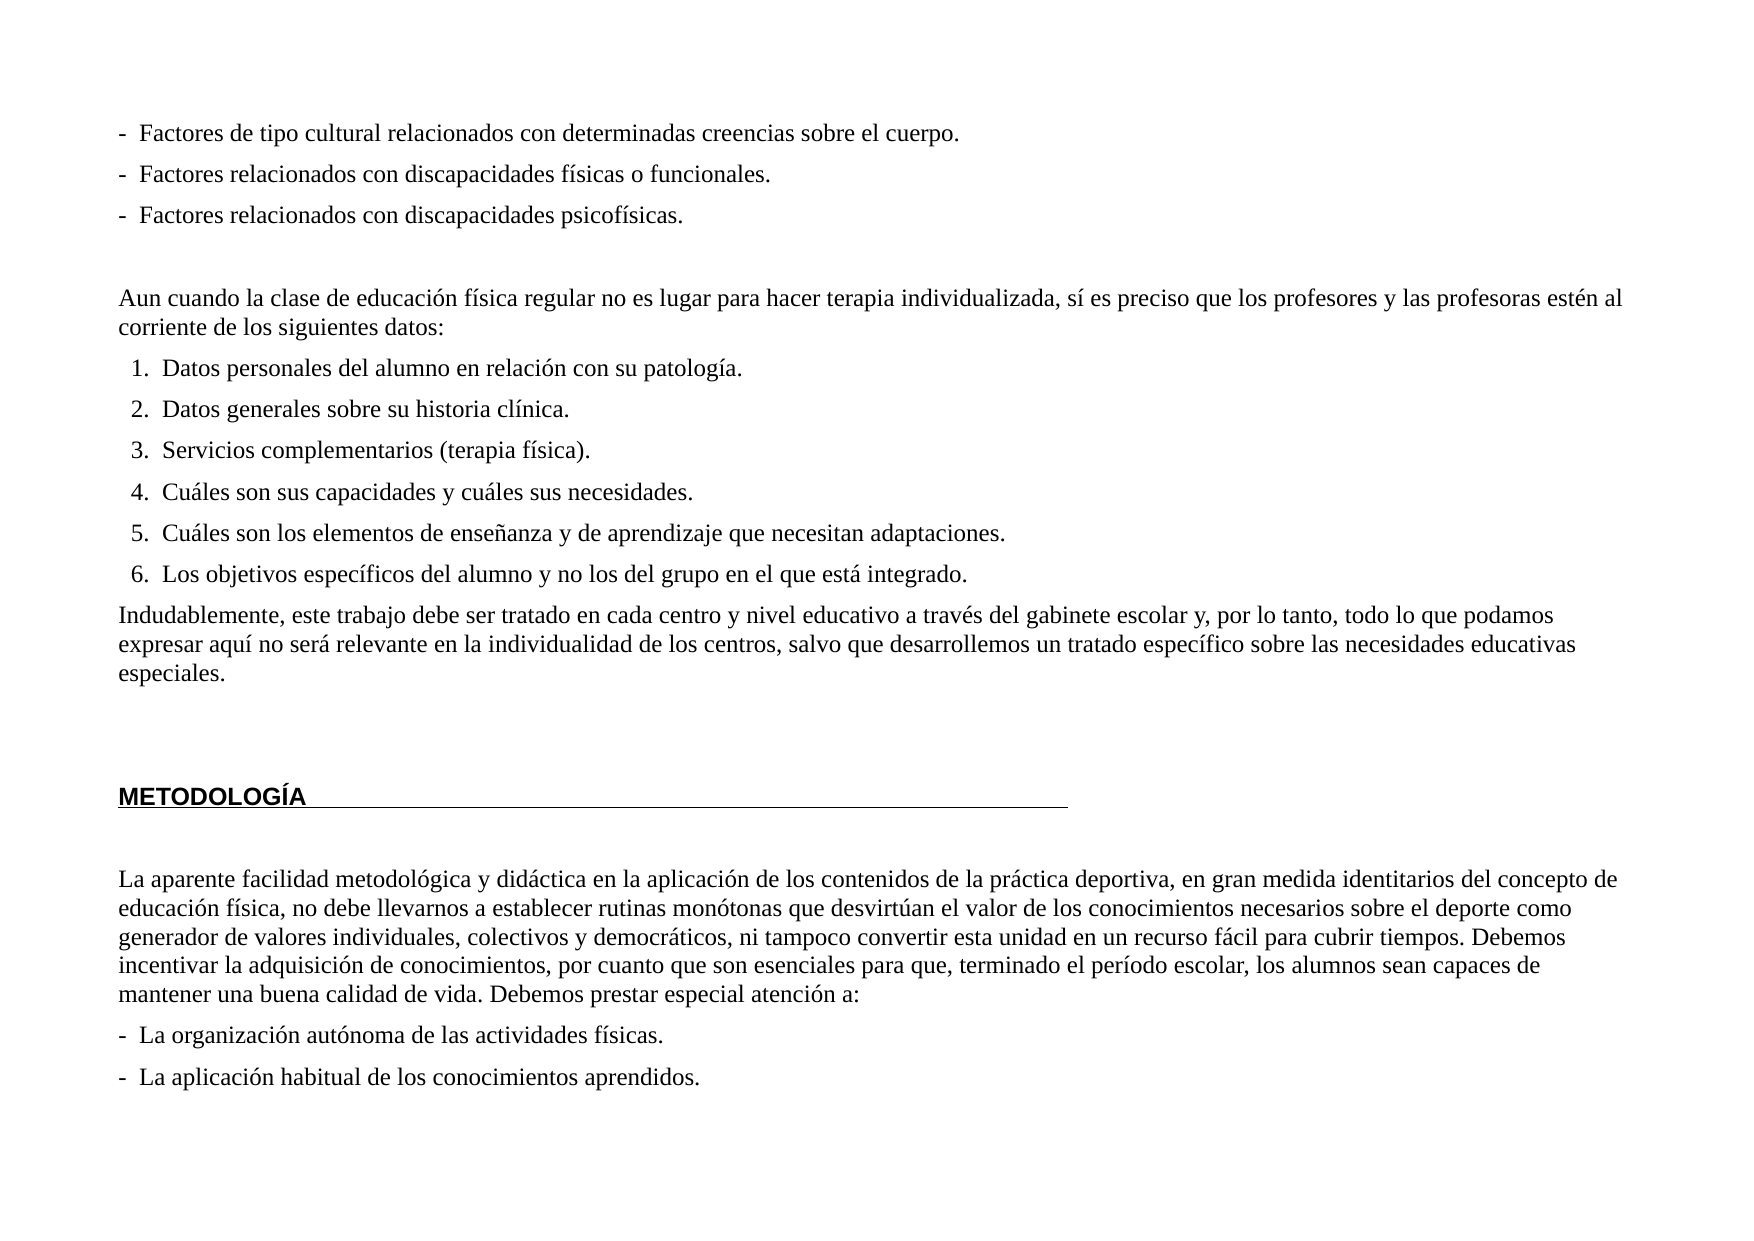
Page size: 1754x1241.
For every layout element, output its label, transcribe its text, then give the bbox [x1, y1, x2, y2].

text - Factores relacionados con discapacidades físicas o funcionales. [118, 159, 1636, 188]
text METODOLOGÍA [118, 782, 1636, 811]
text La aparente facilidad metodológica y didáctica en la aplicación de los contenidos de la práctica deportiva, en gran medida identitarios del concepto de educación física, no debe llevarnos a establecer rutinas monótonas que desvirtúan el valor de los conocimientos necesarios sobre el deporte como generador de valores individuales, colectivos y democráticos, ni tampoco convertir esta unidad en un recurso fácil para cubrir tiempos. Debemos incentivar la adquisición de conocimientos, por cuanto que son esenciales para que, terminado el período escolar, los alumnos sean capaces de mantener una buena calidad de vida. Debemos prestar especial atención a: [118, 864, 1636, 1008]
text 4. Cuáles son sus capacidades y cuáles sus necesidades. [118, 477, 1636, 506]
text 3. Servicios complementarios (terapia física). [118, 436, 1636, 464]
text Indudablemente, este trabajo debe ser tratado en cada centro y nivel educativo a través del gabinete escolar y, por lo tanto, todo lo que podamos expresar aquí no será relevante en la individualidad de los centros, salvo que desarrollemos un tratado específico sobre las necesidades educativas especiales. [118, 601, 1636, 687]
text - La organización autónoma de las actividades físicas. [118, 1021, 1636, 1049]
text 1. Datos personales del alumno en relación con su patología. [118, 353, 1636, 382]
text Aun cuando la clase de educación física regular no es lugar para hacer terapia individualizada, sí es preciso que los profesores y las profesoras estén al corriente de los siguientes datos: [118, 283, 1636, 341]
text - La aplicación habitual de los conocimientos aprendidos. [118, 1062, 1636, 1091]
text 2. Datos generales sobre su historia clínica. [118, 394, 1636, 423]
text - Factores relacionados con discapacidades psicofísicas. [118, 201, 1636, 229]
text - Factores de tipo cultural relacionados con determinadas creencias sobre el cuerpo. [118, 118, 1636, 147]
text 5. Cuáles son los elementos de enseñanza y de aprendizaje que necesitan adaptaciones. [118, 518, 1636, 547]
text 6. Los objetivos específicos del alumno y no los del grupo en el que está integrado. [118, 559, 1636, 588]
